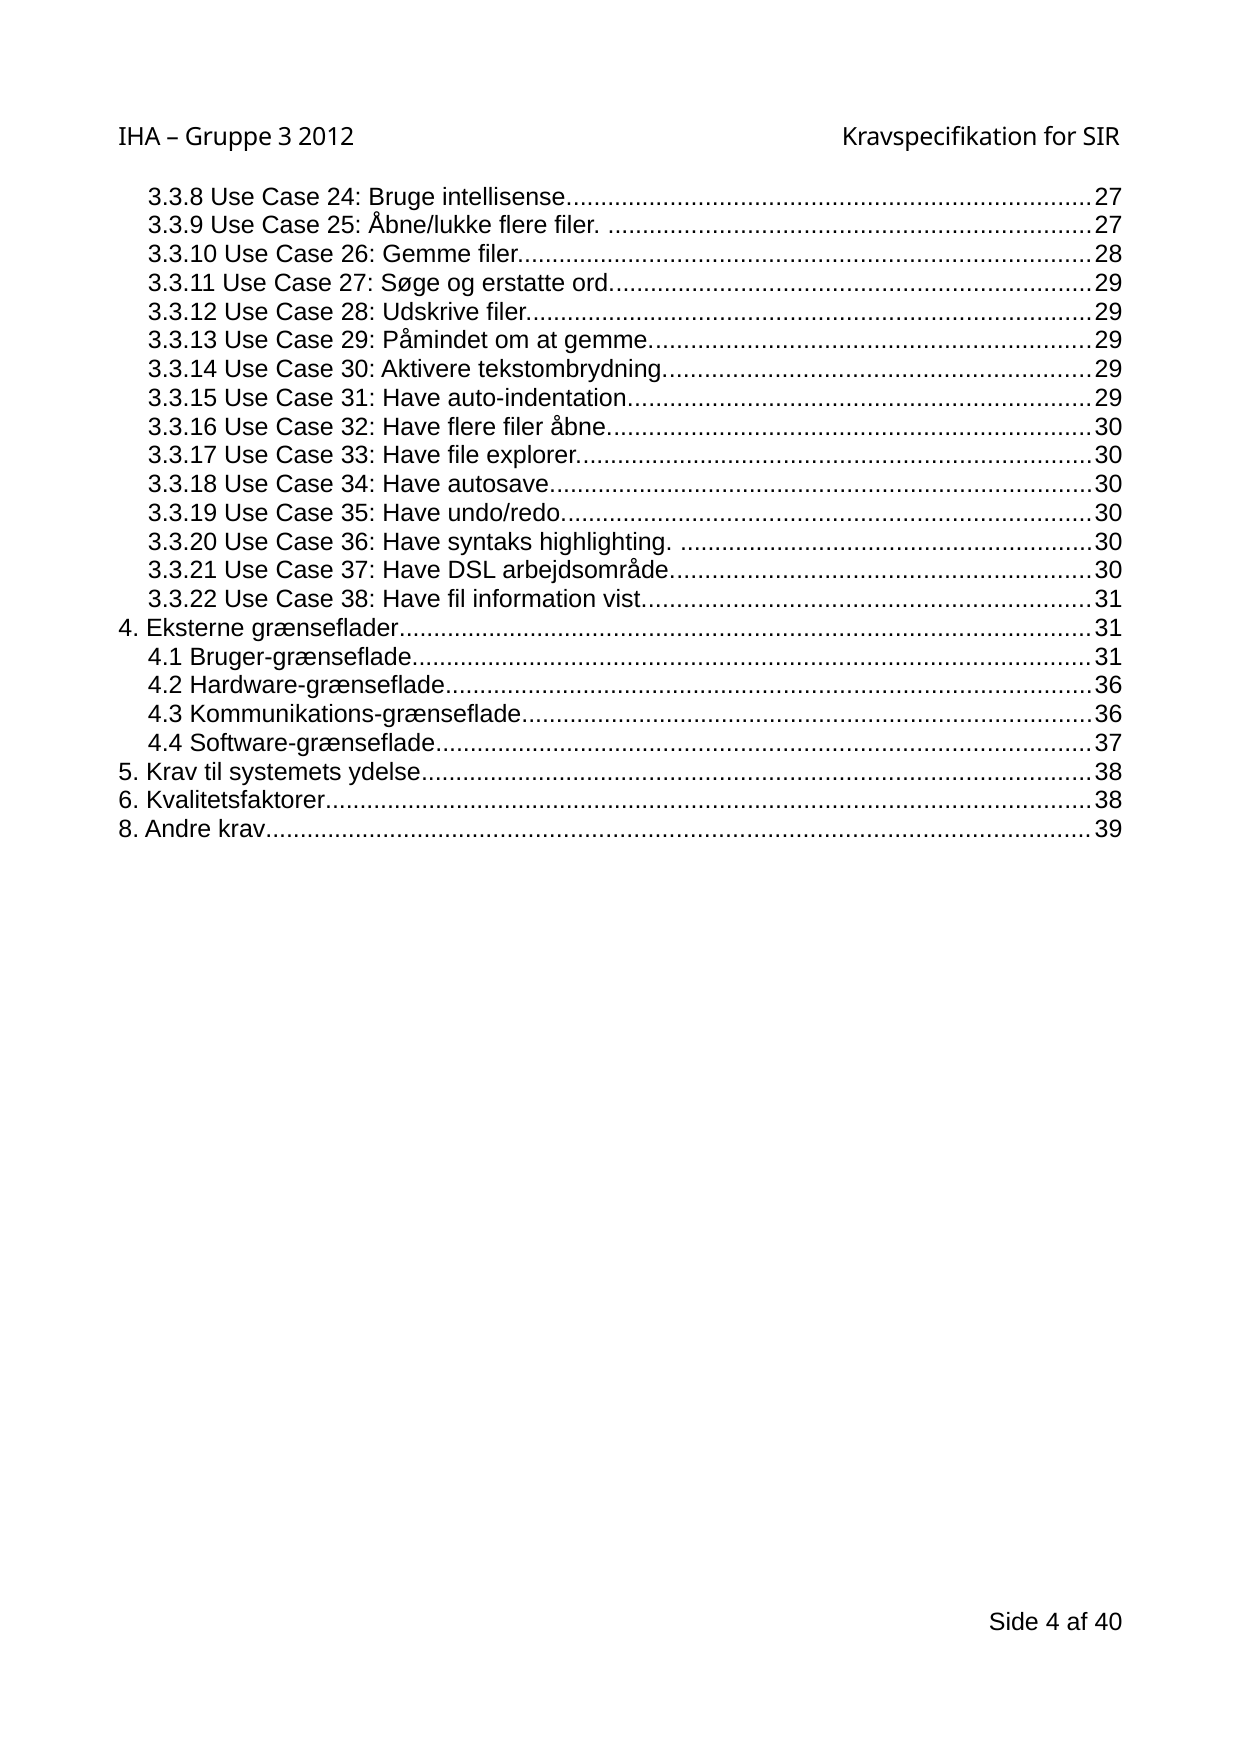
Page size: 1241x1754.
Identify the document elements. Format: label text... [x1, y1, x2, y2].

text 8. Andre krav 39 [118, 814, 1122, 843]
text 3.3.11 Use Case 27: Søge og erstatte ord. 29 [148, 268, 1122, 297]
text 5. Krav til systemets ydelse 38 [118, 757, 1122, 785]
text 3.3.10 Use Case 26: Gemme filer. 28 [148, 239, 1122, 268]
text 4.3 Kommunikations-grænseflade 36 [148, 699, 1122, 728]
text 3.3.18 Use Case 34: Have autosave. 30 [148, 469, 1122, 498]
text 3.3.22 Use Case 38: Have fil information vist. 31 [148, 584, 1122, 613]
text 6. Kvalitetsfaktorer 38 [118, 785, 1122, 814]
text 3.3.8 Use Case 24: Bruge intellisense. 27 [148, 182, 1122, 210]
text 3.3.19 Use Case 35: Have undo/redo. 30 [148, 498, 1122, 527]
text 4.2 Hardware-grænseflade 36 [148, 670, 1122, 699]
text 3.3.13 Use Case 29: Påmindet om at gemme. 29 [148, 325, 1122, 354]
text 4. Eksterne grænseflader 31 [118, 613, 1122, 642]
text 4.4 Software-grænseflade 37 [148, 728, 1122, 757]
text 3.3.9 Use Case 25: Åbne/lukke flere filer. 27 [148, 210, 1122, 239]
text 3.3.17 Use Case 33: Have file explorer. 30 [148, 440, 1122, 469]
text 3.3.12 Use Case 28: Udskrive filer. 29 [148, 297, 1122, 325]
text 3.3.16 Use Case 32: Have flere filer åbne. 30 [148, 412, 1122, 440]
text 3.3.20 Use Case 36: Have syntaks highlighting. 30 [148, 527, 1122, 555]
text 4.1 Bruger-grænseflade 31 [148, 642, 1122, 670]
text 3.3.15 Use Case 31: Have auto-indentation. 29 [148, 383, 1122, 412]
text 3.3.14 Use Case 30: Aktivere tekstombrydning. 29 [148, 354, 1122, 383]
text 3.3.21 Use Case 37: Have DSL arbejdsområde. 30 [148, 555, 1122, 584]
